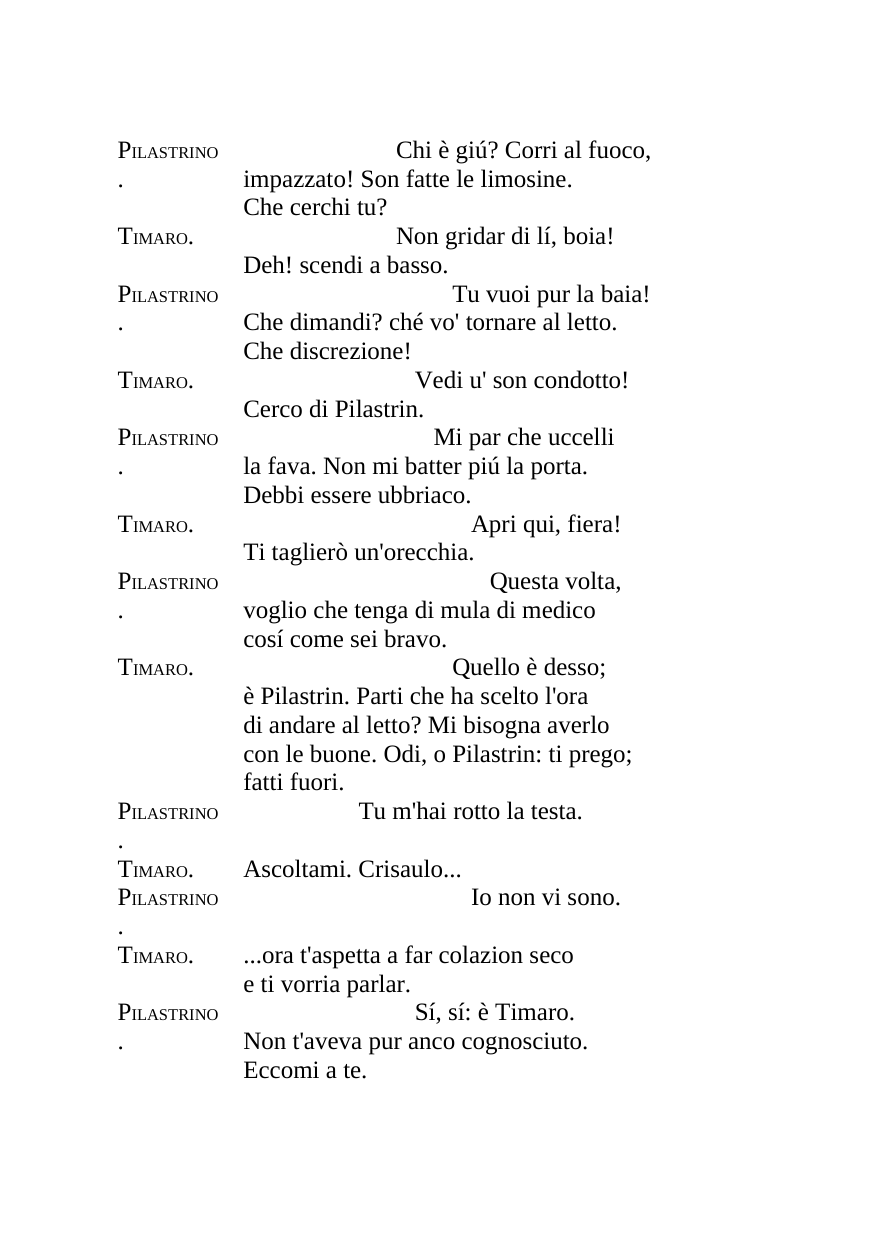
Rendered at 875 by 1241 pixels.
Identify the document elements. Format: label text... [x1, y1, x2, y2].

table_cell Questa volta, voglio che tenga di mula di medico cosí come sei bravo. [232, 566, 768, 652]
table_cell Pilastrino. [106, 423, 232, 509]
table_cell Pilastrino. [106, 279, 232, 365]
table_cell Timaro. [106, 509, 232, 566]
table_cell Pilastrino. [106, 566, 232, 652]
table_cell Pilastrino. [106, 135, 232, 221]
table_cell Io non vi sono. [232, 883, 768, 940]
table_cell Timaro. [106, 221, 232, 279]
table_cell Tu m'hai rotto la testa. [232, 796, 768, 854]
table_cell Chi è giú? Corri al fuoco, impazzato! Son fatte le limosine. Che cerchi tu? [232, 135, 768, 221]
table_cell Tu vuoi pur la baia! Che dimandi? ché vo' tornare al letto. Che discrezione! [232, 279, 768, 365]
table_cell Pilastrino. [106, 998, 232, 1084]
table_cell Quello è desso; è Pilastrin. Parti che ha scelto l'ora di andare al letto? Mi bisogna averlo con le buone. Odi, o Pilastrin: ti prego; fatti fuori. [232, 653, 768, 796]
table_cell Pilastrino. [106, 883, 232, 940]
table_cell Sí, sí: è Timaro. Non t'aveva pur anco cognosciuto. Eccomi a te. [232, 998, 768, 1084]
table_cell Timaro. [106, 653, 232, 796]
table_cell Apri qui, fiera! Ti taglierò un'orecchia. [232, 509, 768, 566]
table_cell Ascoltami. Crisaulo... [232, 854, 768, 882]
table_cell Timaro. [106, 854, 232, 882]
table_cell Pilastrino. [106, 796, 232, 854]
table_cell ...ora t'aspetta a far colazion seco e ti vorria parlar. [232, 940, 768, 997]
table_cell Non gridar di lí, boia! Deh! scendi a basso. [232, 221, 768, 279]
table_cell Mi par che uccelli la fava. Non mi batter piú la porta. Debbi essere ubbriaco. [232, 423, 768, 509]
table_cell Timaro. [106, 940, 232, 997]
table_cell Timaro. [106, 365, 232, 422]
table_cell Vedi u' son condotto! Cerco di Pilastrin. [232, 365, 768, 422]
